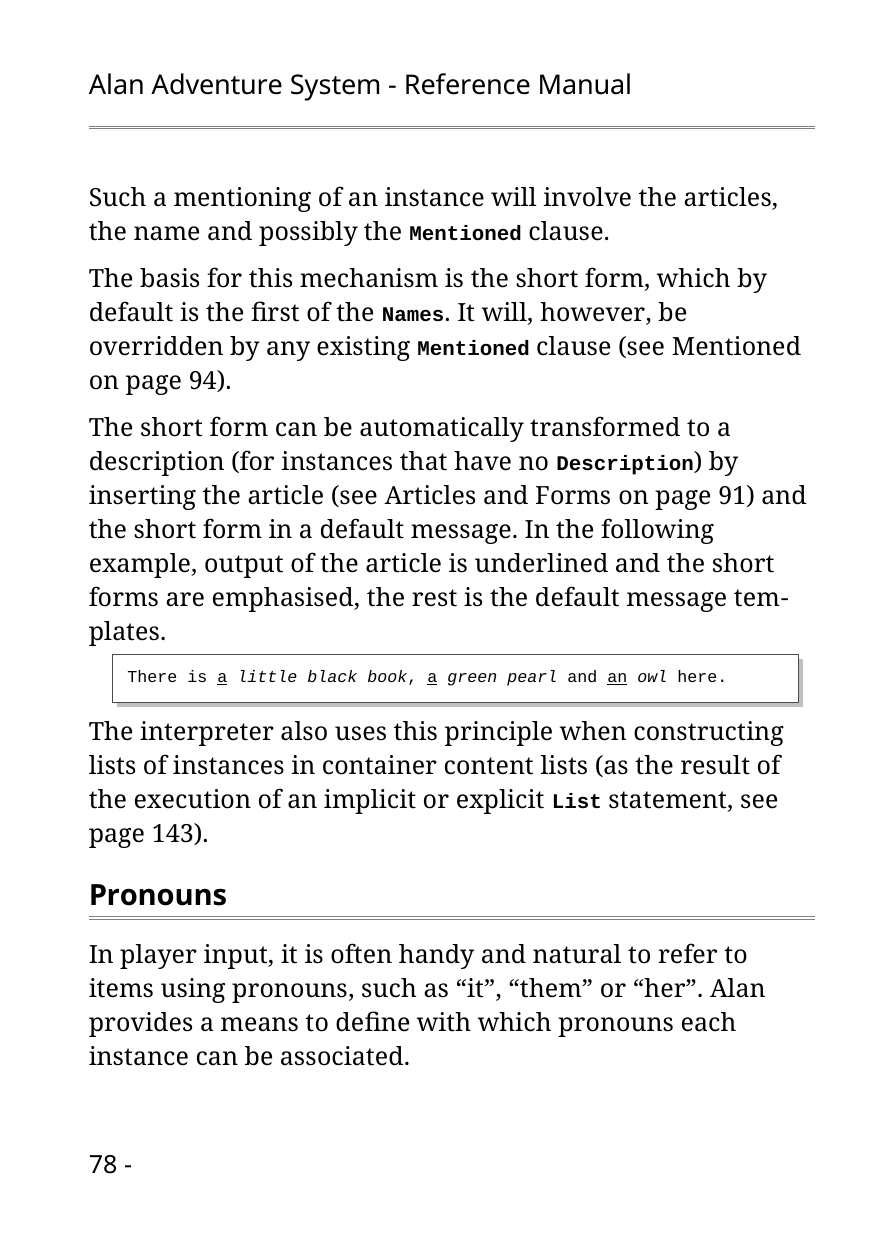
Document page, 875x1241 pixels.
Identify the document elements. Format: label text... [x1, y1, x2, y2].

text Such a mentioning of an instance will involve the articles, the name and possibly the Mentioned clause. [88, 180, 815, 248]
text The basis for this mechanism is the short form, which by default is the first of the Names. It will, however, be overridden by any existing Mentioned clause (see Mentioned on page 74). [88, 261, 815, 397]
text The interpreter also uses this principle when constructing lists of instances in container content lists (as the result of the execution of an implicit or explicit List statement, see page 112). [88, 714, 815, 849]
text There is a little black book, a green pearl and an owl here. [113, 655, 798, 702]
text The short form can be automatically transformed to a description (for instances that have no Description) by inserting the article (see Articles and Forms on page 71) and the short form in a default message. In the following example, output of the article is underlined and the short forms are emphasised, the rest is the default message tem­plates. [88, 410, 815, 648]
subtitle Pronouns [88, 875, 815, 919]
text In player input, it is often handy and natural to refer to items using pronouns, such as “it”, “them” or “her”. Alan provides a means to define with which pronouns each instance can be associated. [88, 937, 815, 1073]
